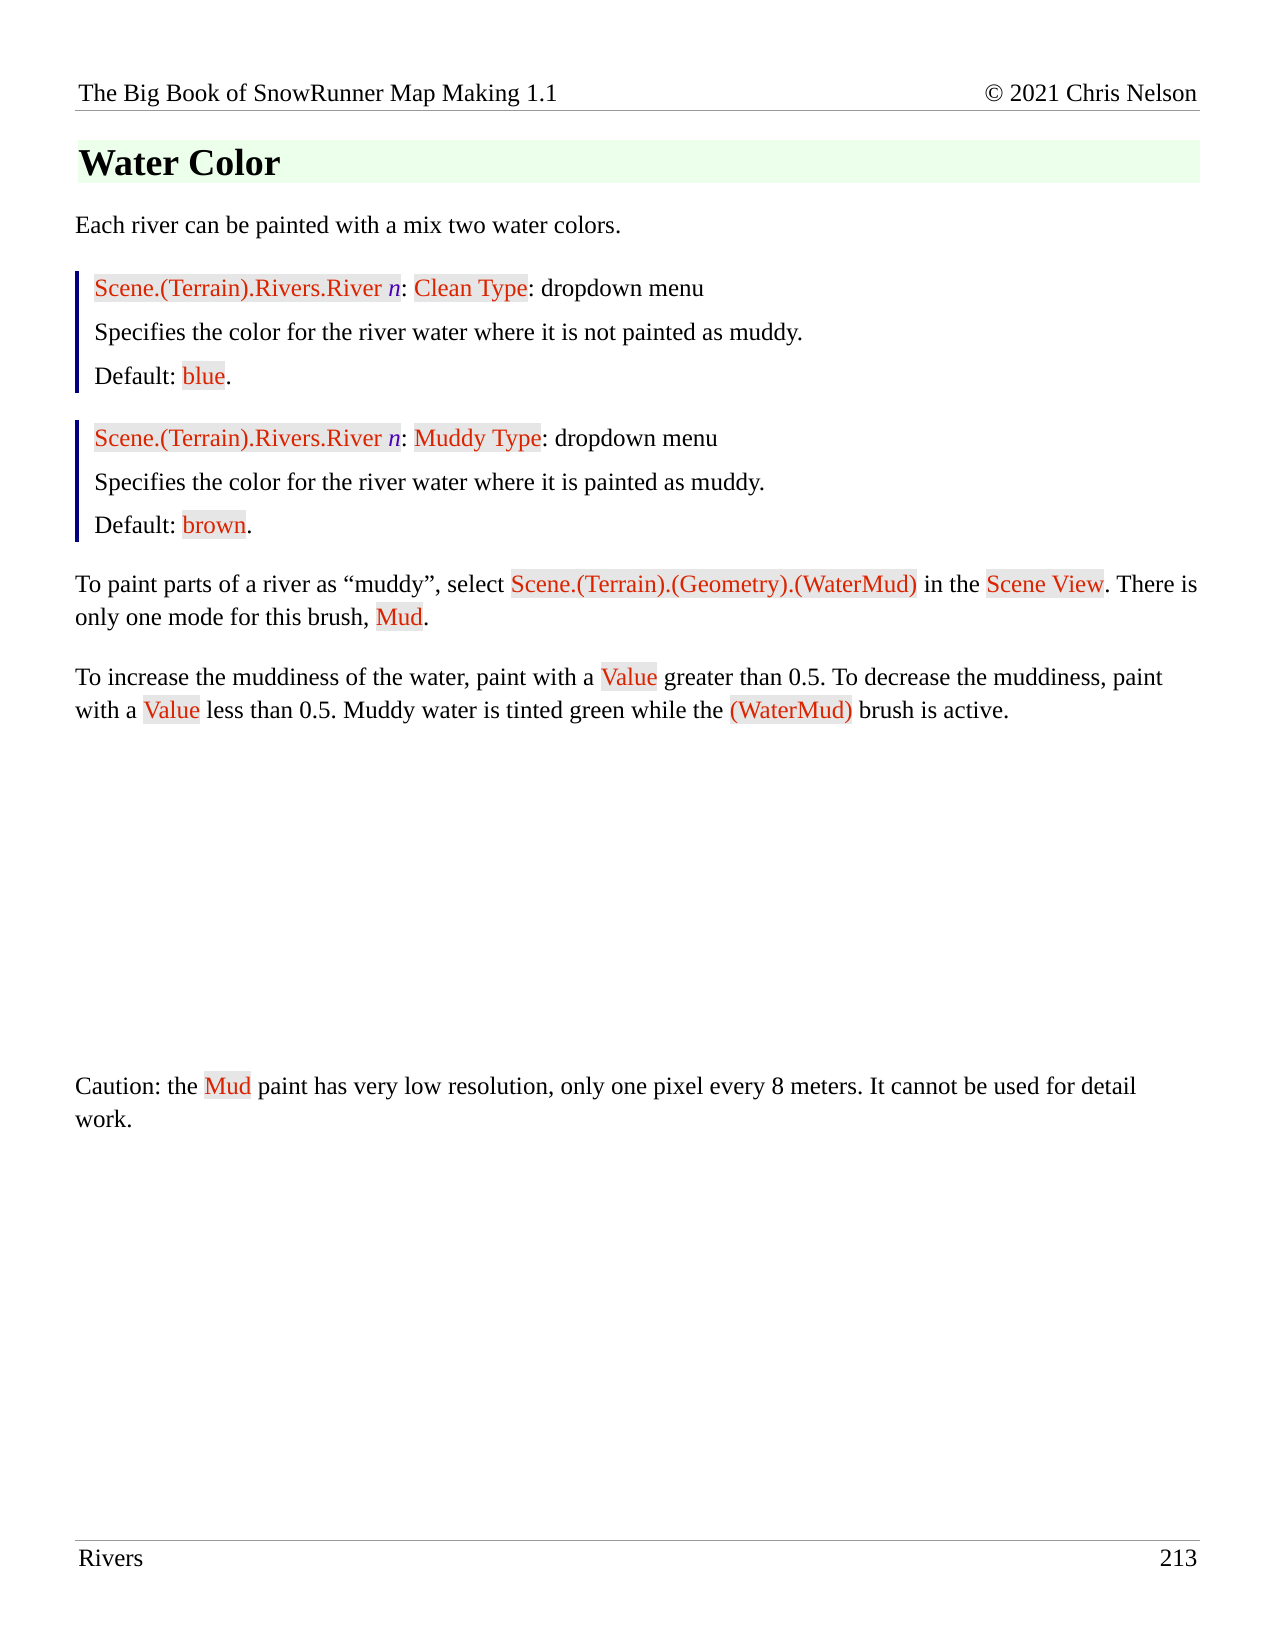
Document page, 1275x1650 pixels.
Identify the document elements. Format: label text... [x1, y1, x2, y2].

text Scene.(Terrain).Rivers.River n: Clean Type: dropdown menu [79, 271, 1200, 302]
subtitle Water Color [78, 140, 1200, 183]
text Scene.(Terrain).Rivers.River n: Muddy Type: dropdown menu [79, 420, 1200, 452]
text Caution: the Mud paint has very low resolution, only one pixel every 8 meters. It cannot be used for detail work. [75, 1071, 1200, 1132]
text Specifies the color for the river water where it is not painted as muddy. [79, 314, 1200, 346]
text To paint parts of a river as “muddy”, select Scene.(Terrain).(Geometry).(WaterMud) in the Scene View. There is only one mode for this brush, Mud. [75, 569, 1200, 631]
text Specifies the color for the river water where it is painted as muddy. [79, 463, 1200, 495]
text Default: blue. [79, 358, 1200, 393]
text To increase the muddiness of the water, paint with a Value greater than 0.5. To decrease the muddiness, paint with a Value less than 0.5. Muddy water is tinted green while the (WaterMud) brush is active. [75, 662, 1200, 724]
text Each river can be painted with a mix two water colors. [75, 211, 1200, 239]
text Default: brown. [79, 507, 1200, 542]
